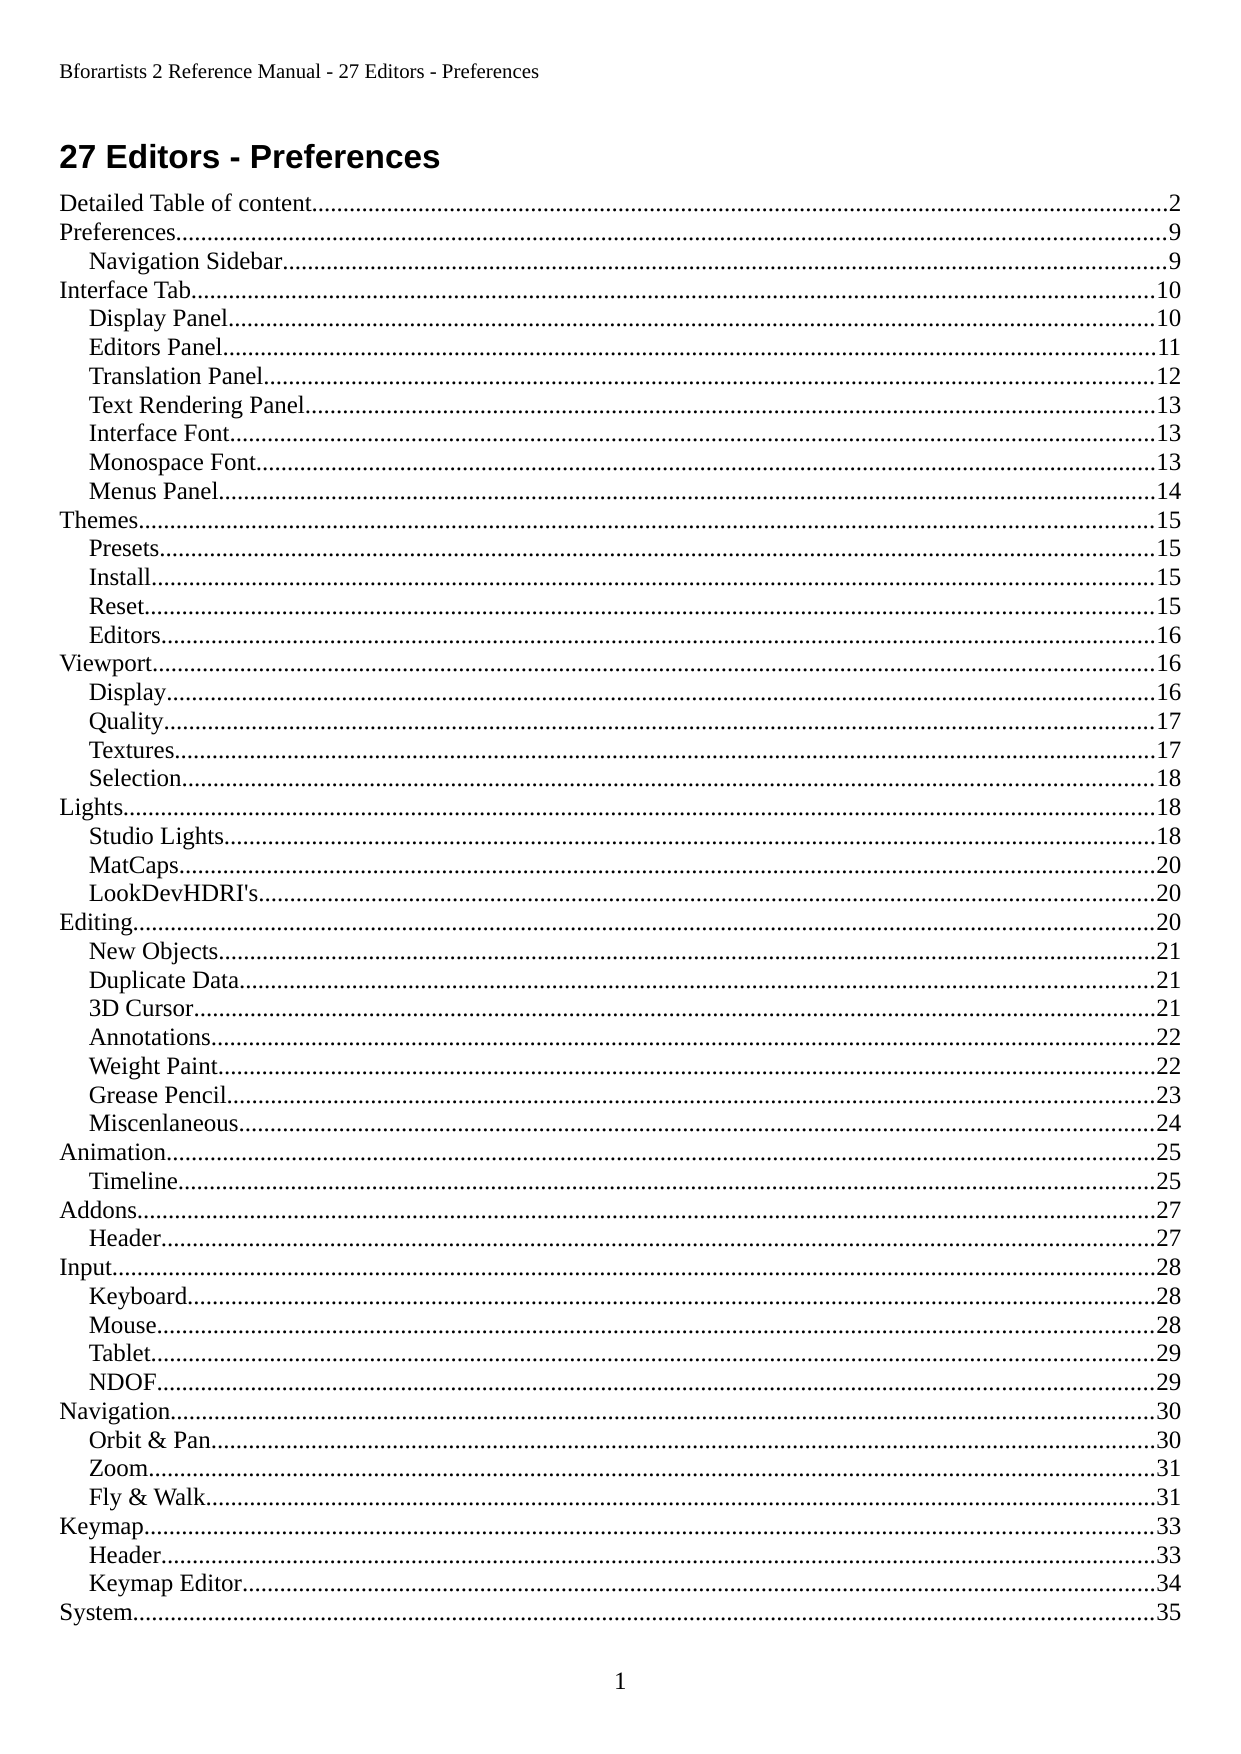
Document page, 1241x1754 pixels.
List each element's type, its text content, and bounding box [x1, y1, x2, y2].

text Duplicate Data 21 [88, 965, 1181, 993]
text Install 15 [88, 562, 1181, 591]
text NDOF 29 [88, 1367, 1181, 1396]
text Keyboard 28 [88, 1281, 1181, 1310]
text Editors Panel 11 [88, 332, 1181, 361]
text Textures 17 [88, 735, 1181, 763]
text Timeline 25 [88, 1166, 1181, 1195]
text Monospace Font 13 [88, 447, 1181, 476]
text Fly & Walk 31 [88, 1482, 1181, 1511]
text Weight Paint 22 [88, 1051, 1181, 1080]
text Editors 16 [88, 620, 1181, 648]
text Lights 18 [59, 792, 1181, 821]
text 3D Cursor 21 [88, 993, 1181, 1022]
text Tablet 29 [88, 1338, 1181, 1367]
text New Objects 21 [88, 936, 1181, 965]
text Grease Pencil 23 [88, 1080, 1181, 1108]
text Mouse 28 [88, 1310, 1181, 1338]
text Header 33 [88, 1540, 1181, 1568]
text Zoom 31 [88, 1453, 1181, 1482]
text Display 16 [88, 677, 1181, 706]
text Preferences 9 [59, 217, 1181, 246]
text Miscenlaneous 24 [88, 1108, 1181, 1137]
text Orbit & Pan 30 [88, 1425, 1181, 1453]
text Selection 18 [88, 763, 1181, 792]
text Reset 15 [88, 591, 1181, 620]
text Addons 27 [59, 1195, 1181, 1223]
text Studio Lights 18 [88, 821, 1181, 850]
text Display Panel 10 [88, 303, 1181, 332]
text Editing 20 [59, 907, 1181, 936]
text Quality 17 [88, 706, 1181, 735]
text Translation Panel 12 [88, 361, 1181, 390]
text Themes 15 [59, 505, 1181, 533]
text Header 27 [88, 1223, 1181, 1252]
text Input 28 [59, 1252, 1181, 1281]
text Animation 25 [59, 1137, 1181, 1166]
text Navigation Sidebar 9 [88, 246, 1181, 275]
text Navigation 30 [59, 1396, 1181, 1425]
text Viewport 16 [59, 648, 1181, 677]
text Keymap Editor 34 [88, 1568, 1181, 1597]
text Menus Panel 14 [88, 476, 1181, 505]
text Interface Tab 10 [59, 275, 1181, 303]
text Annotations 22 [88, 1022, 1181, 1051]
text Presets 15 [88, 533, 1181, 562]
text MatCaps 20 [88, 850, 1181, 878]
text Detailed Table of content 2 [59, 188, 1181, 217]
text Text Rendering Panel 13 [88, 390, 1181, 418]
text Interface Font 13 [88, 418, 1181, 447]
subtitle 27 Editors - Preferences [59, 138, 1181, 176]
text LookDevHDRI's 20 [88, 878, 1181, 907]
text System 35 [59, 1597, 1181, 1626]
text Keymap 33 [59, 1511, 1181, 1540]
